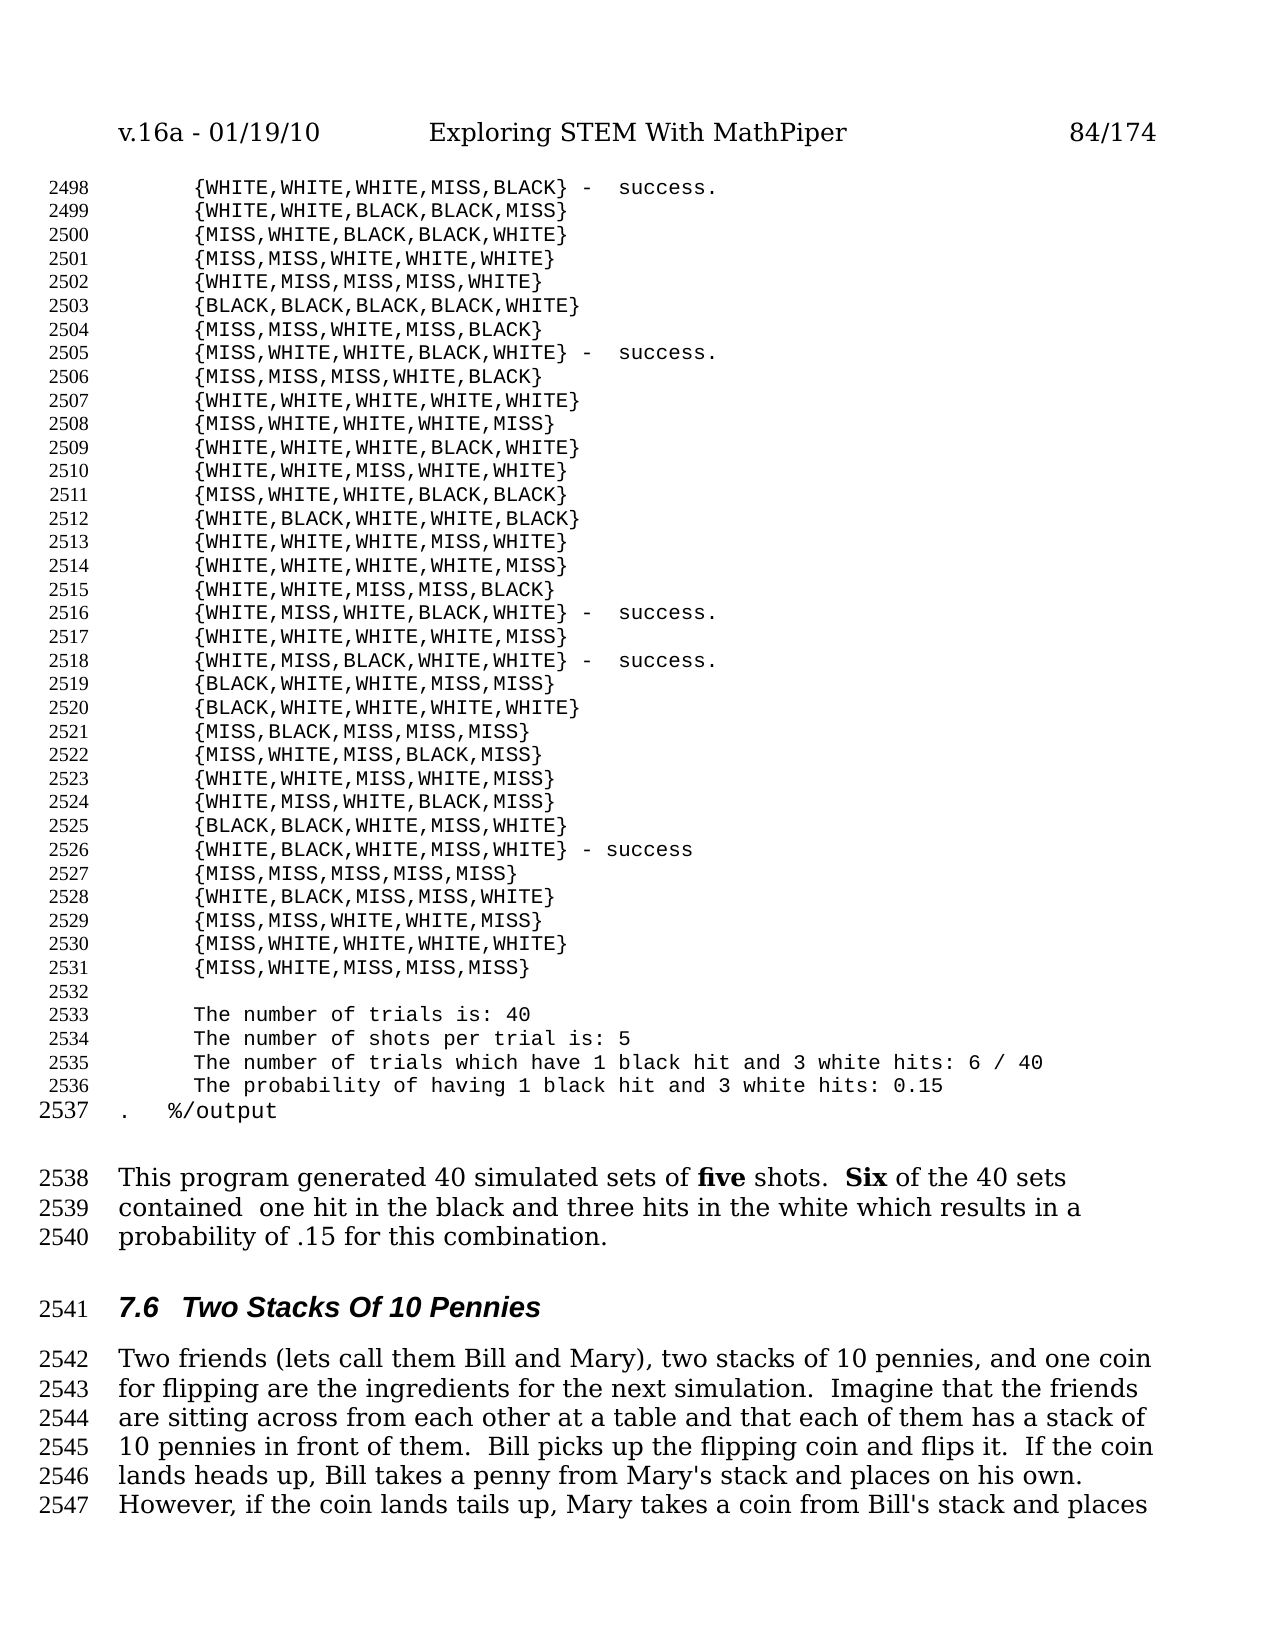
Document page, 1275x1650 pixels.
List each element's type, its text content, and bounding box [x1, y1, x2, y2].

text {WHITE,MISS,MISS,MISS,WHITE} [118, 271, 1157, 295]
text {MISS,BLACK,MISS,MISS,MISS} [118, 721, 1157, 744]
text {MISS,MISS,WHITE,WHITE,WHITE} [118, 248, 1157, 271]
text Two friends (lets call them Bill and Mary), two stacks of 10 pennies, and one coin for flipping are the ingredients for the next simulation. Imagine that the friends are sitting across from each other at a table and that each of them has a stack of 10 pennies in front of them. Bill picks up the flipping coin and flips it. If the coin lands heads up, Bill takes a penny from Mary's stack and places on his own. However, if the coin lands tails up, Mary takes a coin from Bill's stack and places [118, 1344, 1157, 1519]
text {MISS,WHITE,BLACK,BLACK,WHITE} [118, 224, 1157, 248]
text The number of shots per trial is: 5 [118, 1028, 1157, 1052]
text {WHITE,WHITE,MISS,WHITE,MISS} [118, 768, 1157, 792]
text {WHITE,BLACK,WHITE,MISS,WHITE} - success [118, 839, 1157, 862]
text {WHITE,WHITE,WHITE,WHITE,MISS} [118, 626, 1157, 650]
text {WHITE,WHITE,WHITE,WHITE,WHITE} [118, 389, 1157, 413]
text {WHITE,WHITE,MISS,MISS,BLACK} [118, 579, 1157, 602]
text {WHITE,MISS,WHITE,BLACK,WHITE} - success. [118, 602, 1157, 626]
text {WHITE,BLACK,MISS,MISS,WHITE} [118, 886, 1157, 910]
text {BLACK,BLACK,WHITE,MISS,WHITE} [118, 815, 1157, 839]
text The probability of having 1 black hit and 3 white hits: 0.15 [118, 1075, 1157, 1099]
text This program generated 40 simulated sets of five shots. Six of the 40 sets contained one hit in the black and three hits in the white which results in a probability of .15 for this combination. [118, 1163, 1157, 1251]
text {MISS,WHITE,WHITE,BLACK,BLACK} [118, 484, 1157, 508]
subtitle Two Stacks Of 10 Pennies [118, 1290, 1157, 1324]
text {WHITE,WHITE,WHITE,MISS,WHITE} [118, 531, 1157, 555]
text {MISS,WHITE,WHITE,WHITE,WHITE} [118, 933, 1157, 957]
text The number of trials is: 40 [118, 1004, 1157, 1028]
text {BLACK,BLACK,BLACK,BLACK,WHITE} [118, 295, 1157, 319]
text {MISS,MISS,WHITE,WHITE,MISS} [118, 910, 1157, 933]
text {MISS,MISS,WHITE,MISS,BLACK} [118, 319, 1157, 342]
text {BLACK,WHITE,WHITE,MISS,MISS} [118, 673, 1157, 697]
text {WHITE,WHITE,BLACK,BLACK,MISS} [118, 200, 1157, 224]
text {WHITE,WHITE,MISS,WHITE,WHITE} [118, 461, 1157, 484]
text {MISS,WHITE,MISS,MISS,MISS} [118, 957, 1157, 981]
text {WHITE,BLACK,WHITE,WHITE,BLACK} [118, 508, 1157, 531]
text {WHITE,WHITE,WHITE,WHITE,MISS} [118, 555, 1157, 579]
text {MISS,WHITE,MISS,BLACK,MISS} [118, 744, 1157, 768]
text {MISS,MISS,MISS,WHITE,BLACK} [118, 366, 1157, 389]
text {MISS,WHITE,WHITE,WHITE,MISS} [118, 413, 1157, 437]
text {WHITE,WHITE,WHITE,MISS,BLACK} - success. [118, 177, 1157, 200]
text {WHITE,MISS,BLACK,WHITE,WHITE} - success. [118, 650, 1157, 673]
text {MISS,MISS,MISS,MISS,MISS} [118, 862, 1157, 886]
text . %/output [118, 1099, 1157, 1125]
text {MISS,WHITE,WHITE,BLACK,WHITE} - success. [118, 342, 1157, 366]
text The number of trials which have 1 black hit and 3 white hits: 6 / 40 [118, 1052, 1157, 1075]
text {WHITE,WHITE,WHITE,BLACK,WHITE} [118, 437, 1157, 461]
text {BLACK,WHITE,WHITE,WHITE,WHITE} [118, 697, 1157, 721]
text {WHITE,MISS,WHITE,BLACK,MISS} [118, 792, 1157, 815]
